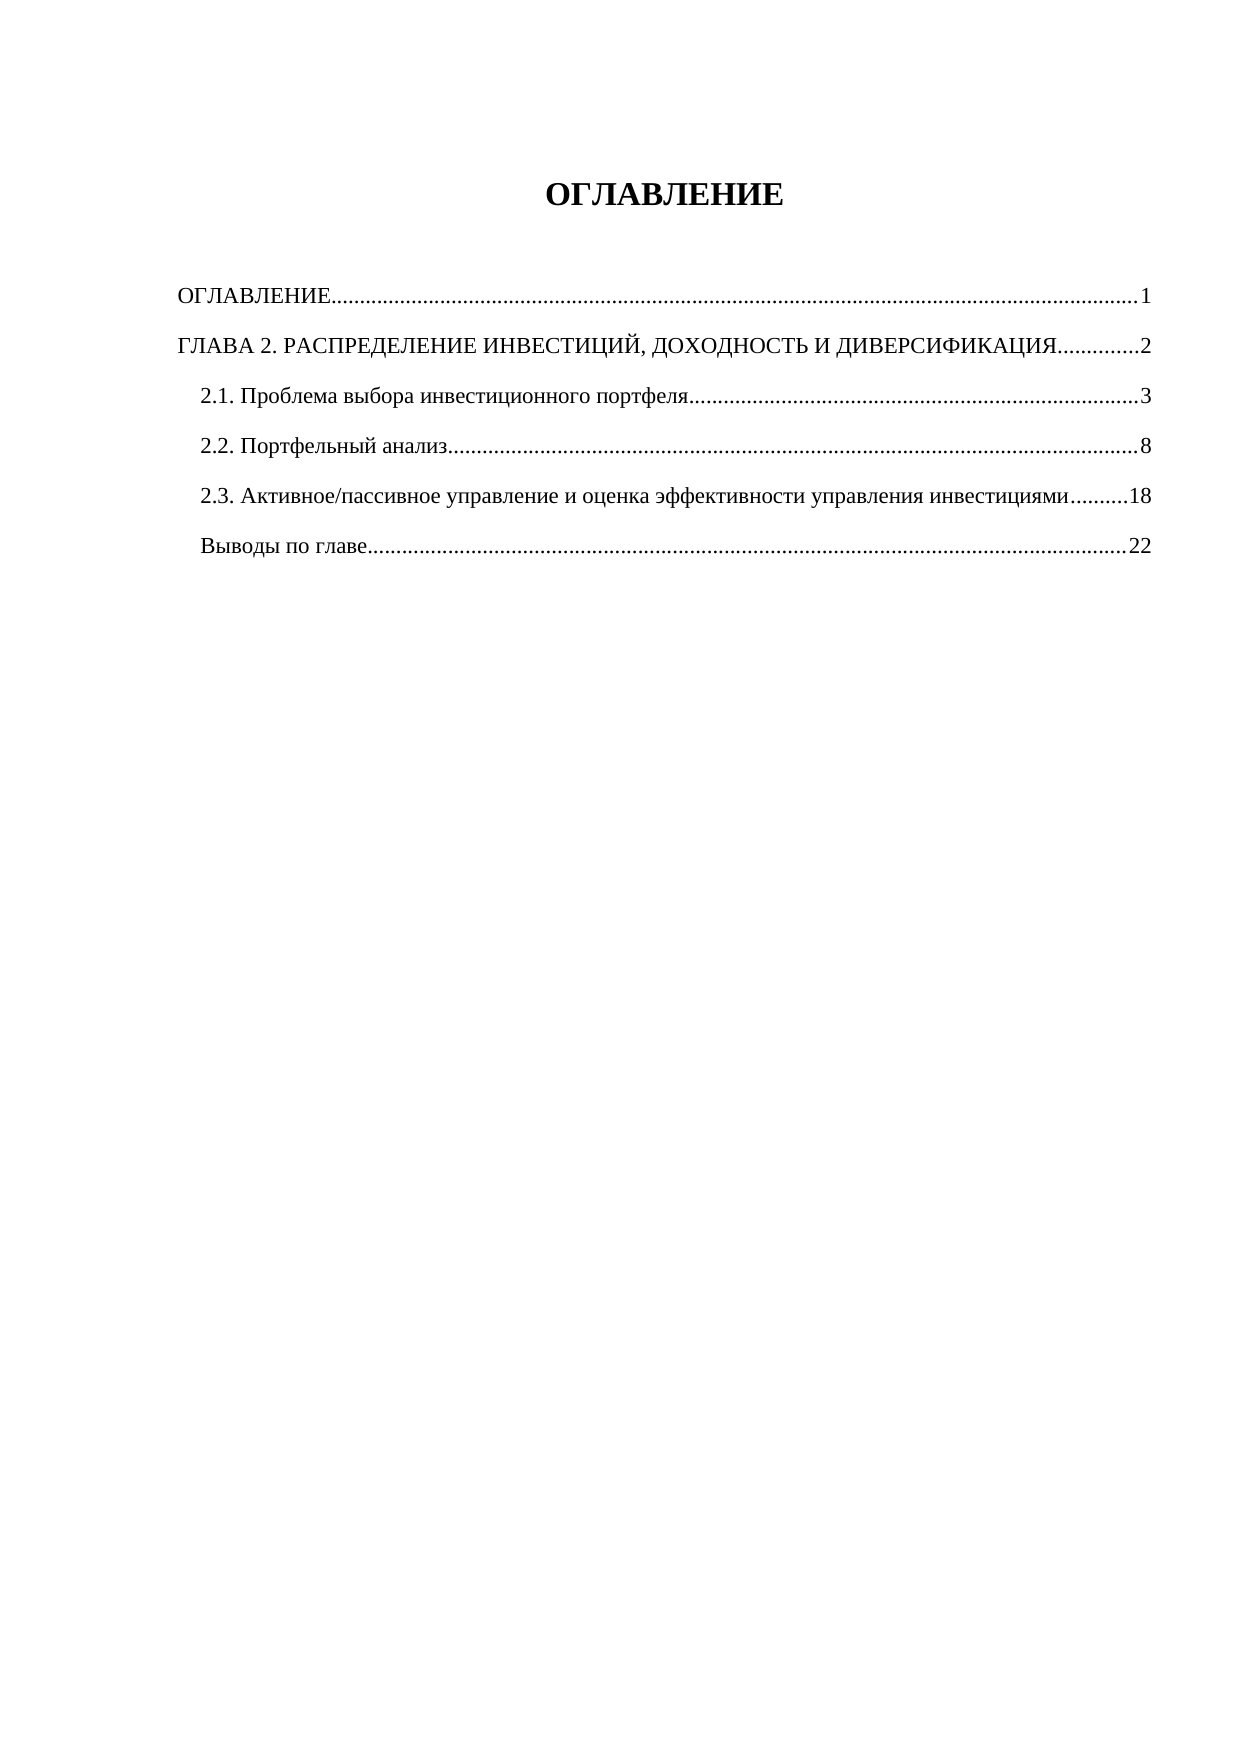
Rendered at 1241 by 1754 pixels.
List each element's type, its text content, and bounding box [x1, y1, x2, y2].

text 2.1. Проблема выбора инвестиционного портфеля 3 [200, 382, 1152, 408]
text 2.3. Активное/пассивное управление и оценка эффективности управления инвестициями 18 [200, 482, 1152, 508]
text ГЛАВА 2. РАСПРЕДЕЛЕНИЕ ИНВЕСТИЦИЙ, ДОХОДНОСТЬ И ДИВЕРСИФИКАЦИЯ. 2 [177, 332, 1152, 358]
subtitle ОГЛАВЛЕНИЕ [177, 174, 1152, 213]
text 2.2. Портфельный анализ 8 [200, 432, 1152, 458]
text Выводы по главе 22 [200, 532, 1152, 558]
text ОГЛАВЛЕНИЕ 1 [177, 282, 1152, 308]
